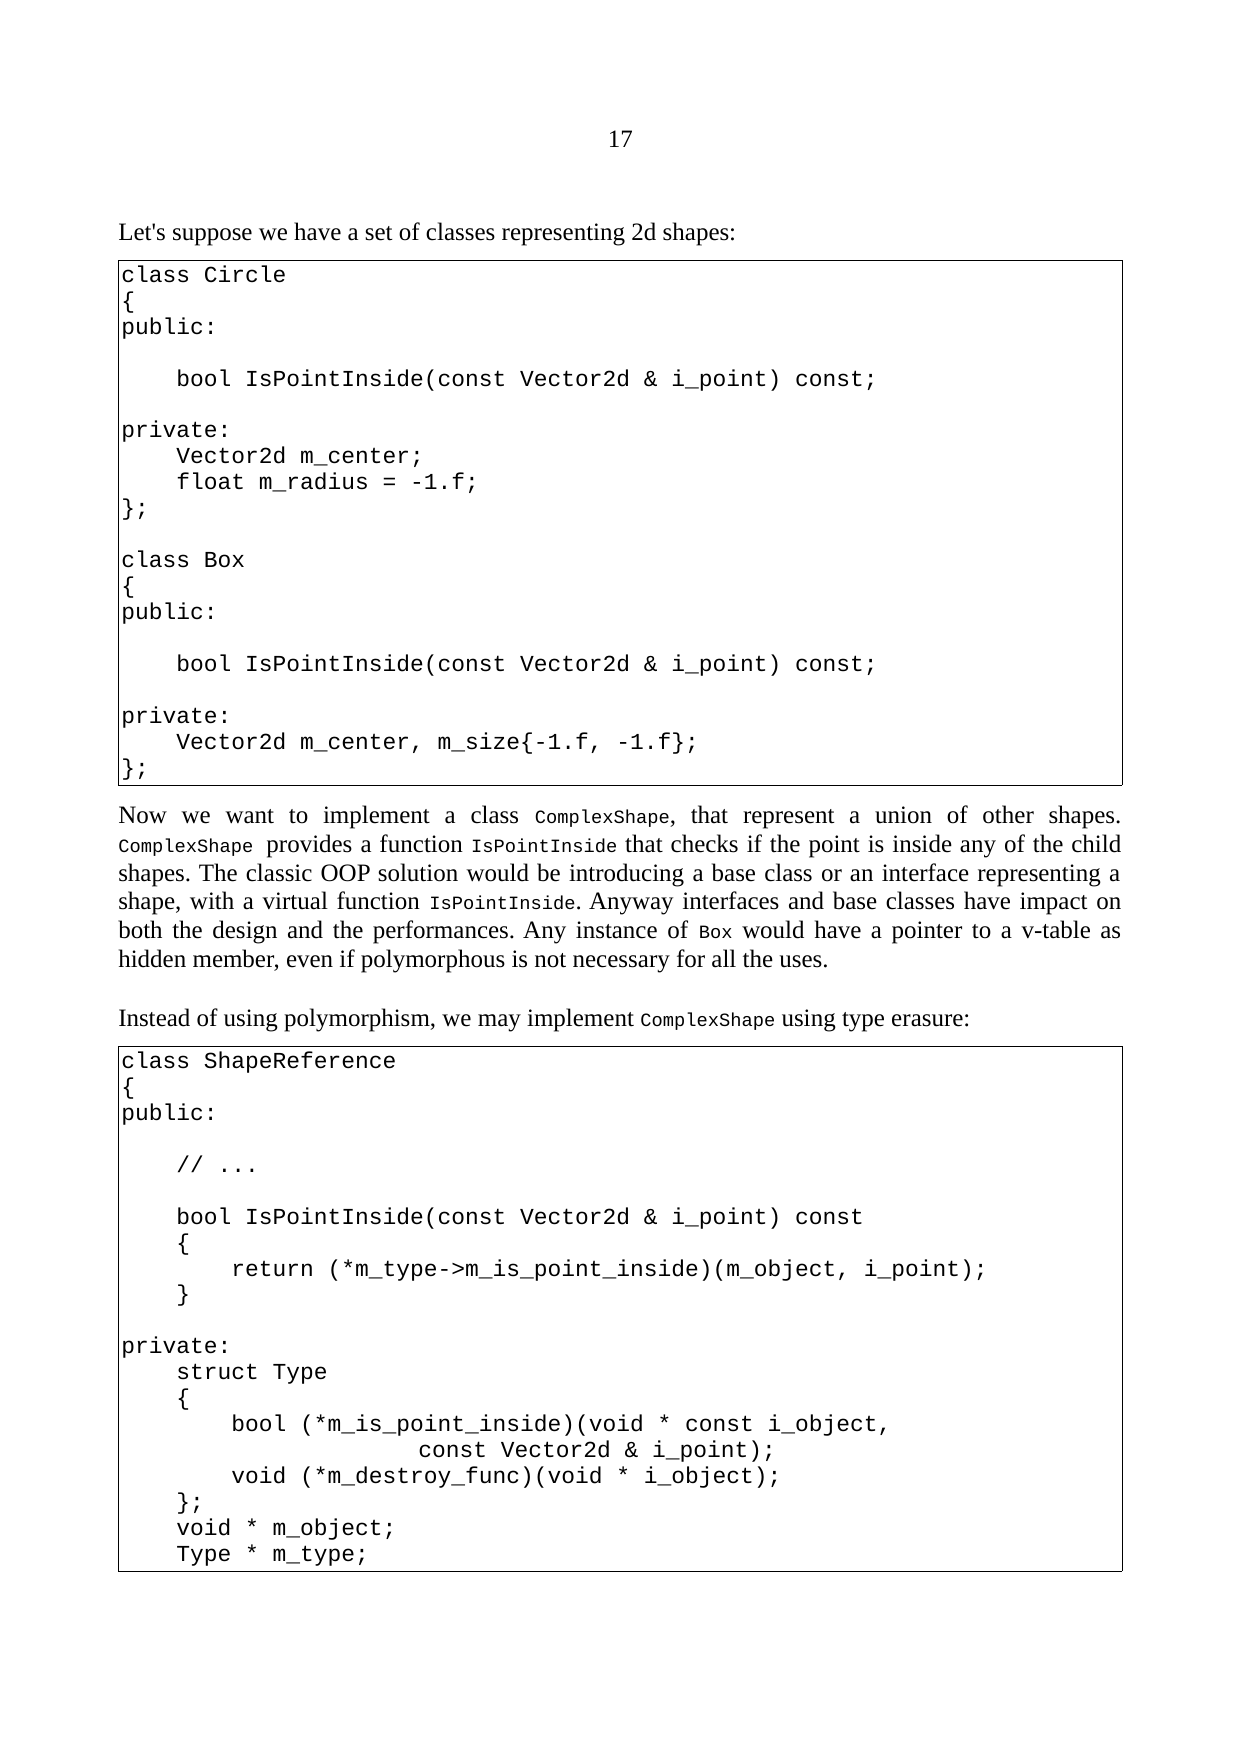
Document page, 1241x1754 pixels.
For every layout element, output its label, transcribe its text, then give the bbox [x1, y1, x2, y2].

text bool IsPointInside(const Vector2d & i_point) const [119, 1202, 1122, 1228]
text public: [119, 312, 1122, 341]
text { [119, 1383, 1122, 1409]
text return (*m_type->m_is_point_inside)(m_object, i_point); [119, 1254, 1122, 1280]
text { [119, 286, 1122, 312]
text struct Type [119, 1358, 1122, 1383]
text public: [119, 1098, 1122, 1127]
text }; [119, 1487, 1122, 1513]
text } [119, 1280, 1122, 1309]
text private: [119, 701, 1122, 727]
text }; [119, 493, 1122, 522]
text bool IsPointInside(const Vector2d & i_point) const; [119, 649, 1122, 678]
text // ... [119, 1150, 1122, 1179]
text Instead of using polymorphism, we may implement ComplexShape using type erasure: [118, 1003, 1122, 1032]
text Now we want to implement a class ComplexShape, that represent a union of other shapes. ComplexShape provides a function IsPointInside that checks if the point is inside any of the child shapes. The classic OOP solution would be introducing a base class or an interface representing a shape, with a virtual function IsPointInside. Anyway interfaces and base classes have impact on both the design and the performances. Any instance of Box would have a pointer to a v-table as hidden member, even if polymorphous is not necessary for all the uses. [118, 800, 1122, 973]
text Vector2d m_center; [119, 442, 1122, 468]
text class Box [119, 545, 1122, 571]
text Vector2d m_center, m_size{-1.f, -1.f}; [119, 727, 1122, 753]
text bool (*m_is_point_inside)(void * const i_object, [119, 1409, 1122, 1435]
text private: [119, 1332, 1122, 1358]
text Type * m_type; [119, 1539, 1122, 1571]
text class ShapeReference [119, 1047, 1122, 1072]
text void (*m_destroy_func)(void * i_object); [119, 1461, 1122, 1487]
text float m_radius = -1.f; [119, 468, 1122, 493]
text bool IsPointInside(const Vector2d & i_point) const; [119, 364, 1122, 393]
text }; [119, 753, 1122, 785]
text Let's suppose we have a set of classes representing 2d shapes: [118, 217, 1122, 245]
text public: [119, 597, 1122, 626]
text { [119, 1072, 1122, 1098]
text { [119, 571, 1122, 597]
text void * m_object; [119, 1513, 1122, 1539]
text { [119, 1228, 1122, 1254]
text private: [119, 416, 1122, 442]
text const Vector2d & i_point); [119, 1435, 1122, 1461]
text class Circle [119, 261, 1122, 286]
